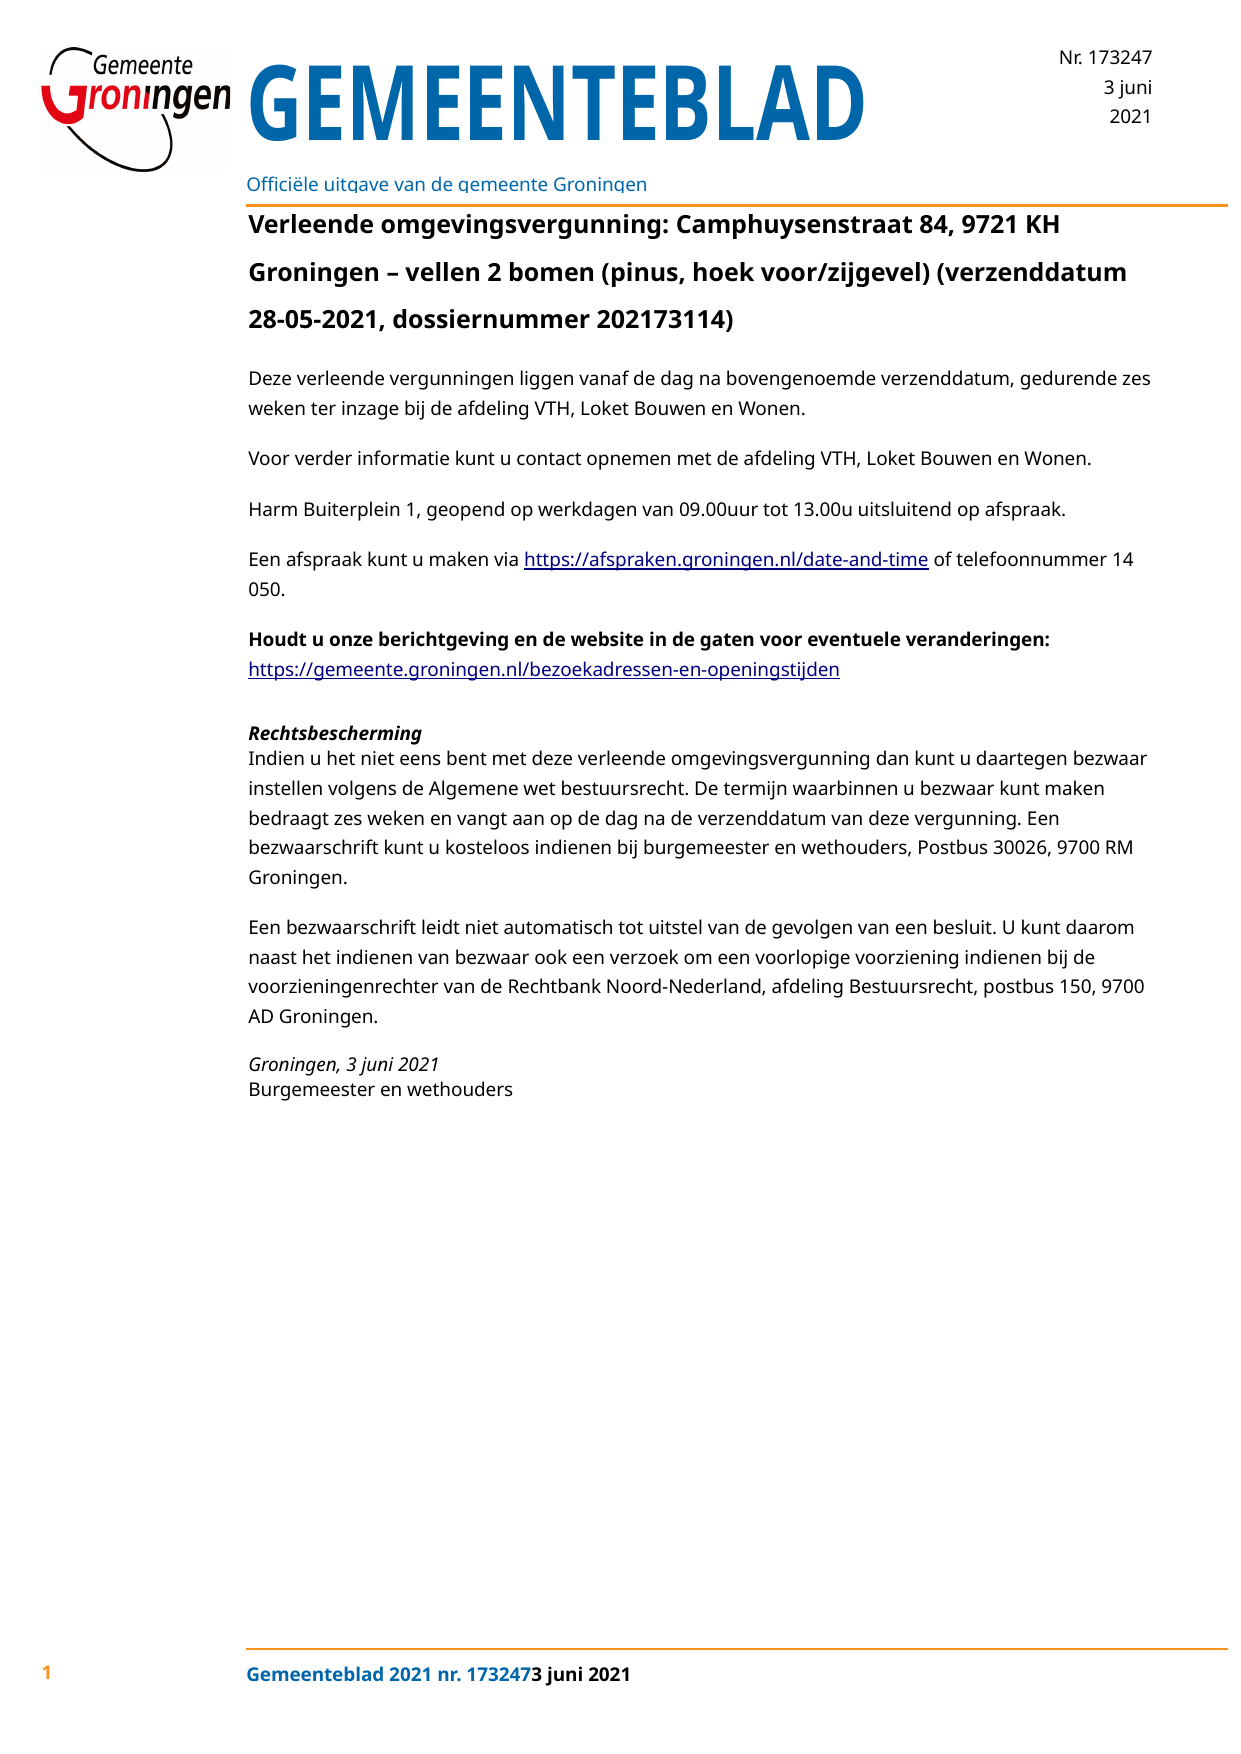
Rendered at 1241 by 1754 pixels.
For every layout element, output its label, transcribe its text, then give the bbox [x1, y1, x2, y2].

text Groningen, 3 juni 2021 [248, 1051, 1152, 1077]
text Deze verleende vergunningen liggen vanaf de dag na bovengenoemde verzenddatum, gedurende zes weken ter inzage bij de afdeling VTH, Loket Bouwen en Wonen. [248, 366, 1152, 421]
text Een bezwaarschrift leidt niet automatisch tot uitstel van de gevolgen van een besluit. U kunt daarom naast het indienen van bezwaar ook een verzoek om een voorlopige voorziening indienen bij de voorzieningenrechter van de Rechtbank Noord-Nederland, afdeling Bestuursrecht, postbus 150, 9700 AD Groningen. [248, 914, 1152, 1029]
text Indien u het niet eens bent met deze verleende omgevingsvergunning dan kunt u daartegen bezwaar instellen volgens de Algemene wet bestuursrecht. De termijn waarbinnen u bezwaar kunt maken bedraagt zes weken en vangt aan op de dag na de verzenddatum van deze vergunning. Een bezwaarschrift kunt u kosteloos indienen bij burgemeester en wethouders, Postbus 30026, 9700 RM Groningen. [248, 746, 1152, 890]
text Verleende omgevingsvergunning: Camphuysenstraat 84, 9721 KH Groningen – vellen 2 bomen (pinus, hoek voor/zijgevel) (verzenddatum 28-05-2021, dossiernummer 202173114) [248, 207, 1152, 336]
text Rechtsbescherming [248, 720, 1152, 746]
picture [41, 47, 231, 172]
text Voor verder informatie kunt u contact opnemen met de afdeling VTH, Loket Bouwen en Wonen. [248, 446, 1152, 471]
text Houdt u onze berichtgeving en de website in de gaten voor eventuele veranderingen: https://gemeente.groningen.nl/bezoekadressen-en-openingstijden [248, 626, 1152, 682]
text Burgemeester en wethouders [248, 1077, 1152, 1102]
text Harm Buiterplein 1, geopend op werkdagen van 09.00uur tot 13.00u uitsluitend op afspraak. [248, 496, 1152, 522]
text Een afspraak kunt u maken via https://afspraken.groningen.nl/date-and-time of telefoonnummer 14 050. [248, 546, 1152, 602]
